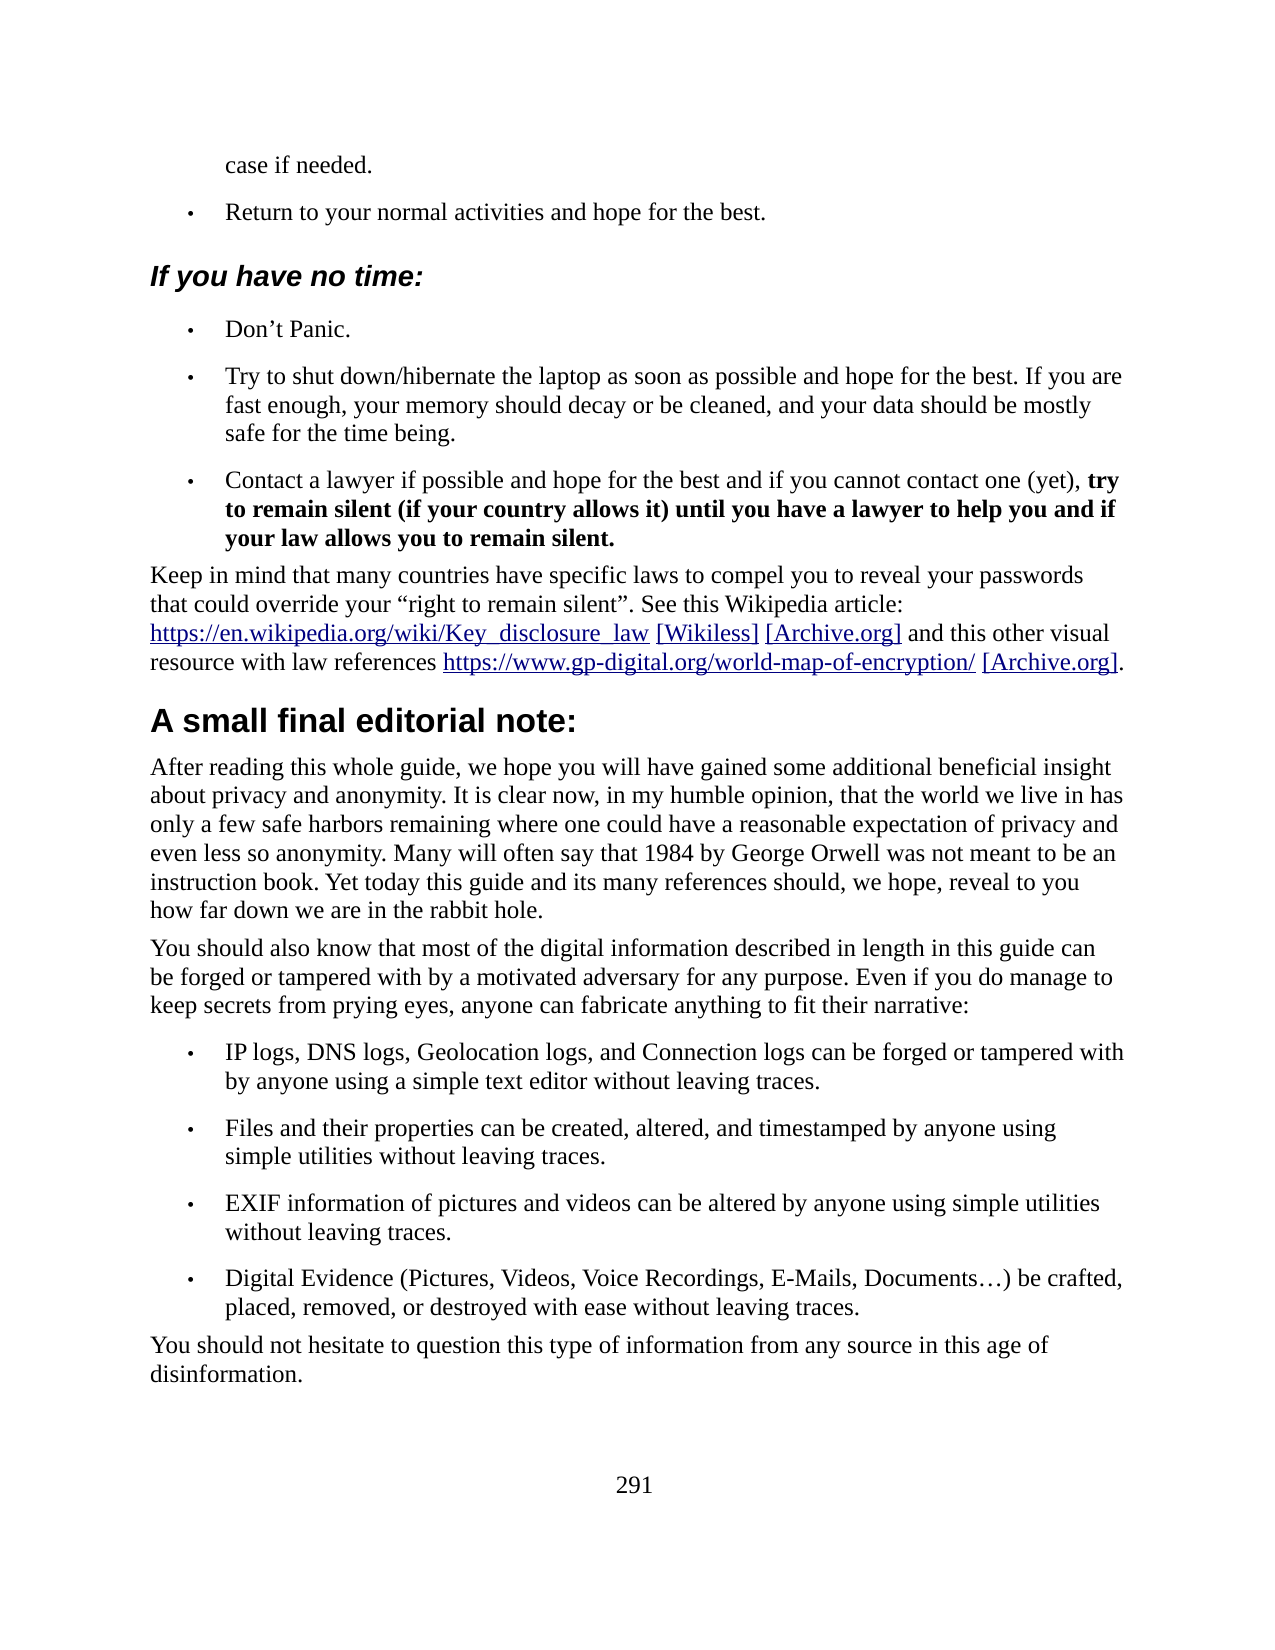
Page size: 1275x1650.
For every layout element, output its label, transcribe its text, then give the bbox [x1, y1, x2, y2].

list Don’t Panic. [187, 314, 1125, 343]
list Files and their properties can be created, altered, and timestamped by anyone using simple utilities without leaving traces. [187, 1113, 1125, 1170]
list Try to shut down/hibernate the laptop as soon as possible and hope for the best. If you are fast enough, your memory should decay or be cleaned, and your data should be mostly safe for the time being. [187, 361, 1125, 447]
text After reading this whole guide, we hope you will have gained some additional beneficial insight about privacy and anonymity. It is clear now, in my humble opinion, that the world we live in has only a few safe harbors remaining where one could have a reasonable expectation of privacy and even less so anonymity. Many will often say that 1984 by George Orwell was not meant to be an instruction book. Yet today this guide and its many references should, we hope, reveal to you how far down we are in the rabbit hole. [150, 752, 1125, 924]
text You should not hesitate to question this type of information from any source in this age of disinformation. [150, 1330, 1125, 1387]
list EXIF information of pictures and videos can be altered by anyone using simple utilities without leaving traces. [187, 1188, 1125, 1246]
subtitle A small final editorial note: [150, 700, 1125, 739]
text Keep in mind that many countries have specific laws to compel you to reveal your passwords that could override your “right to remain silent”. See this Wikipedia article: https://en.wikipedia.org/wiki/Key_disclosure_law [Wikiless] [Archive.org] and this other visual resource with law references https://www.gp-digital.org/world-map-of-encryption/ [Archive.org]. [150, 560, 1125, 675]
list Contact a lawyer if possible and hope for the best and if you cannot contact one (yet), try to remain silent (if your country allows it) until you have a lawyer to help you and if your law allows you to remain silent. [187, 465, 1125, 551]
list Return to your normal activities and hope for the best. [187, 197, 1125, 225]
text You should also know that most of the digital information described in length in this guide can be forged or tampered with by a motivated adversary for any purpose. Even if you do manage to keep secrets from prying eyes, anyone can fabricate anything to fit their narrative: [150, 933, 1125, 1019]
list IP logs, DNS logs, Geolocation logs, and Connection logs can be forged or tampered with by anyone using a simple text editor without leaving traces. [187, 1037, 1125, 1095]
list case if needed. [187, 150, 1125, 179]
subtitle If you have no time: [150, 259, 1125, 293]
list Digital Evidence (Pictures, Videos, Voice Recordings, E-Mails, Documents…) be crafted, placed, removed, or destroyed with ease without leaving traces. [187, 1263, 1125, 1321]
